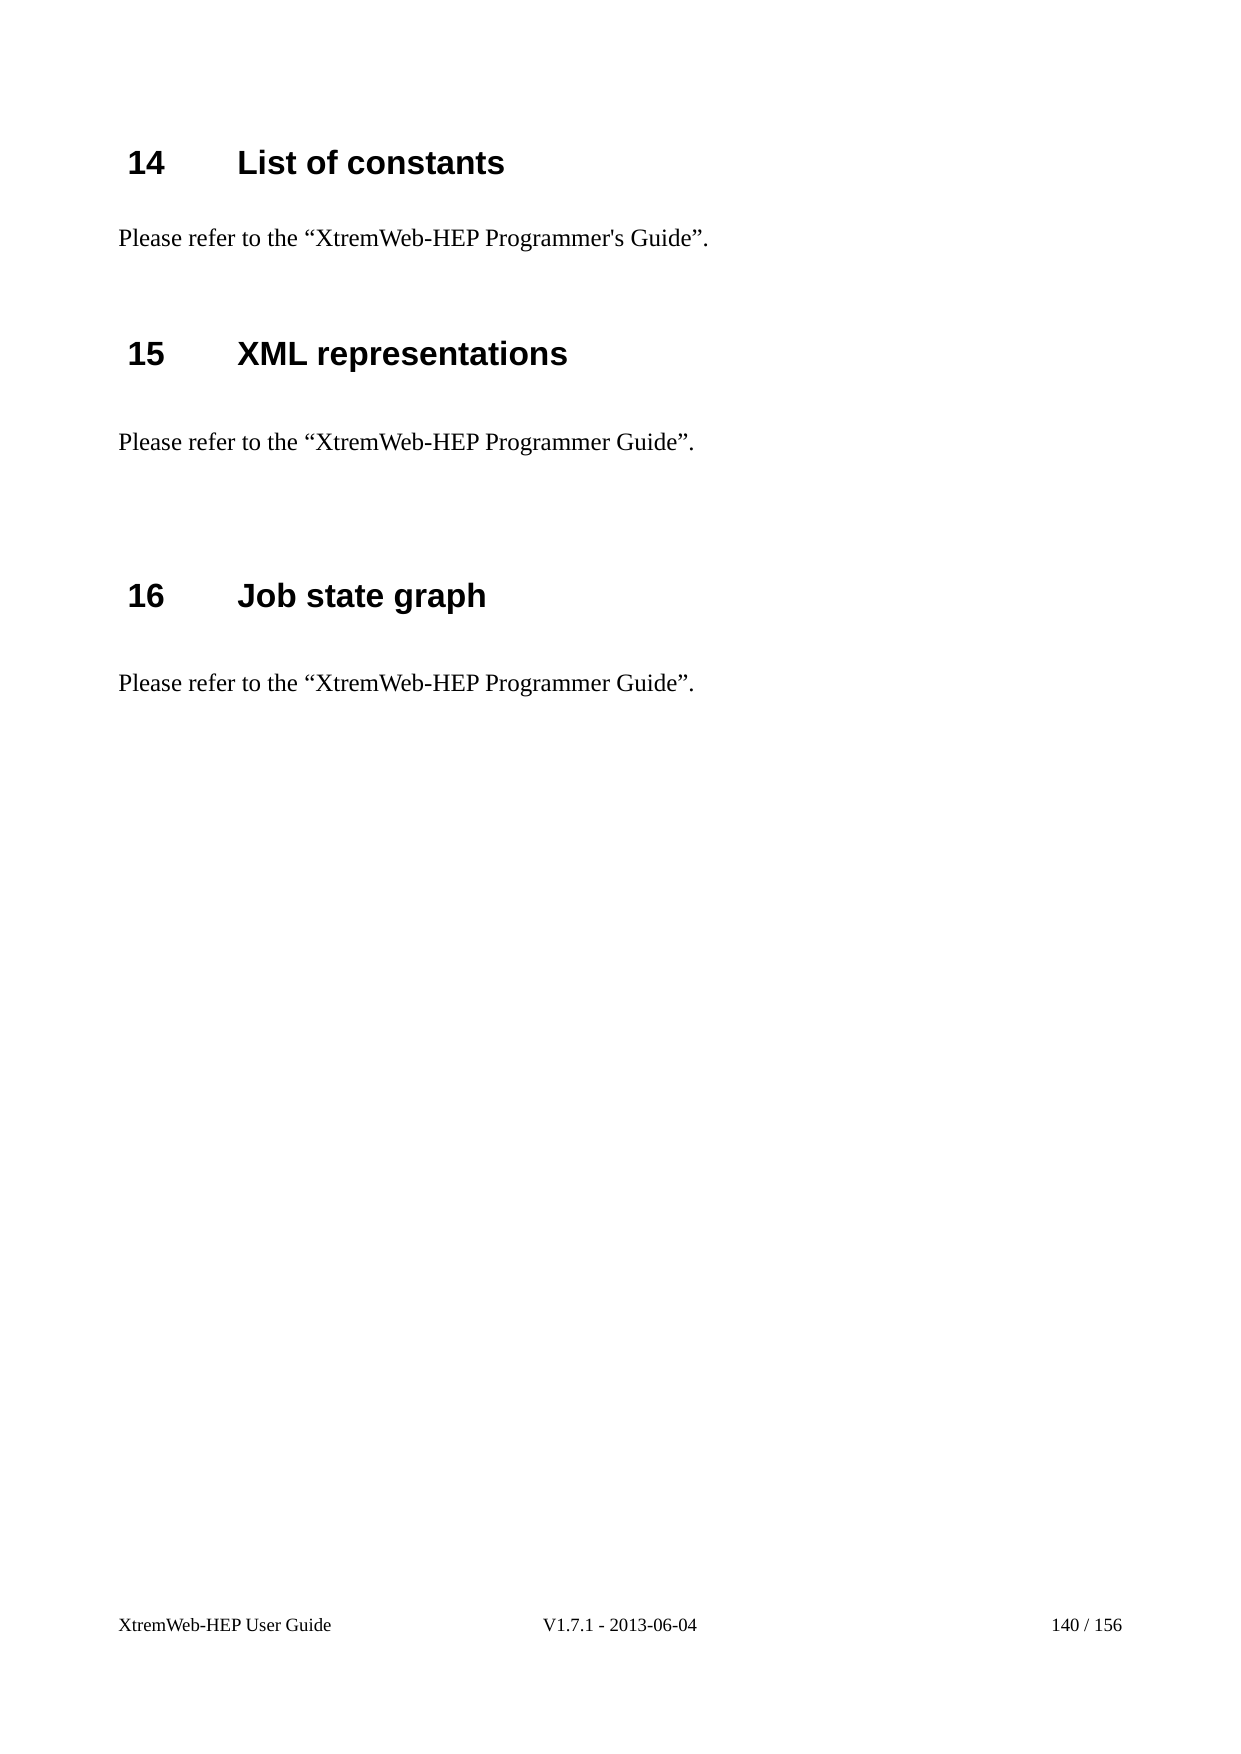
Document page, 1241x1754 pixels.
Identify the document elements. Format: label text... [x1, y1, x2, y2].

text Please refer to the “XtremWeb-HEP Programmer's Guide”. [118, 223, 1122, 252]
subtitle Job state graph [118, 575, 1122, 614]
text Please refer to the “XtremWeb-HEP Programmer Guide”. [118, 427, 1122, 455]
text Please refer to the “XtremWeb-HEP Programmer Guide”. [118, 668, 1122, 697]
subtitle List of constants [118, 143, 1122, 182]
subtitle XML representations [118, 334, 1122, 373]
